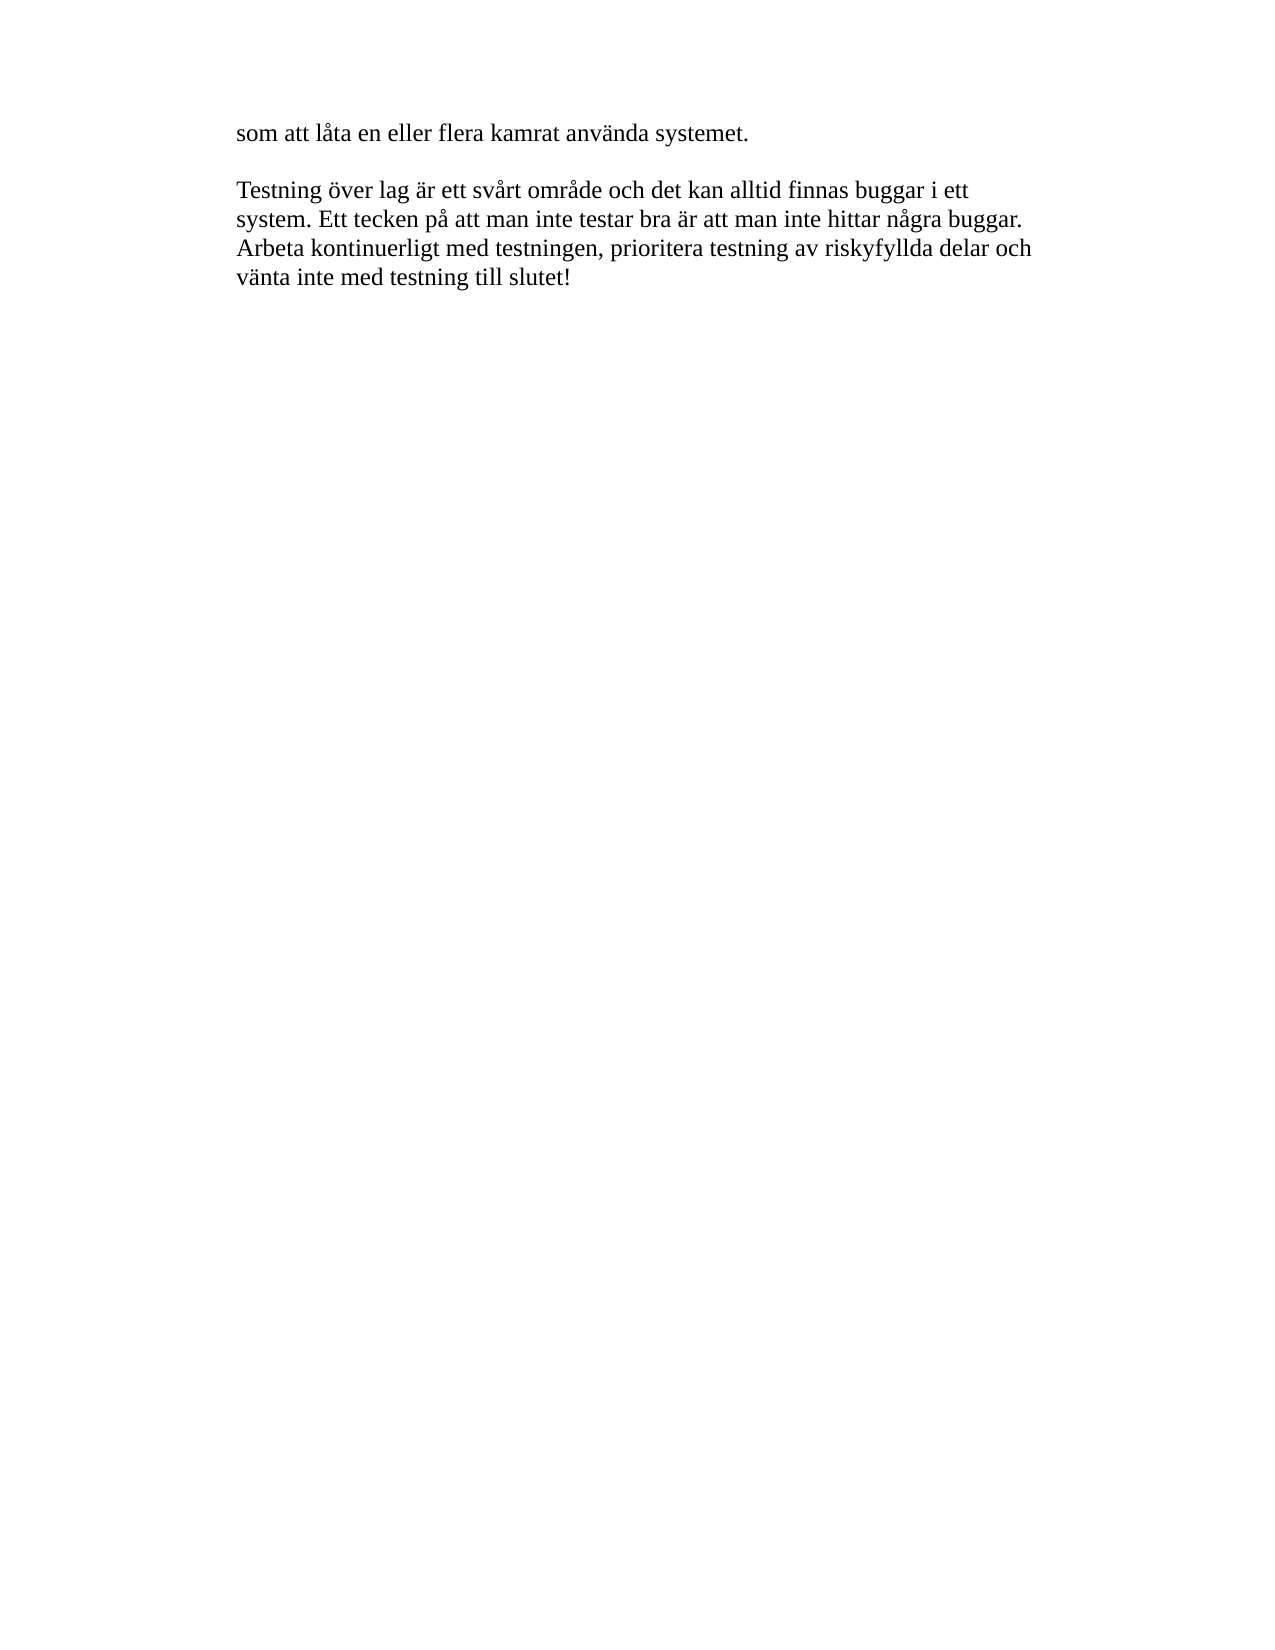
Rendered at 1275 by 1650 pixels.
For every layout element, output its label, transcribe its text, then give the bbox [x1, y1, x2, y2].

text Testning över lag är ett svårt område och det kan alltid finnas buggar i ett system. Ett tecken på att man inte testar bra är att man inte hittar några buggar. Arbeta kontinuerligt med testningen, prioritera testning av riskyfyllda delar och vänta inte med testning till slutet! [236, 176, 1039, 291]
list som att låta en eller flera kamrat använda systemet. [236, 118, 1039, 147]
